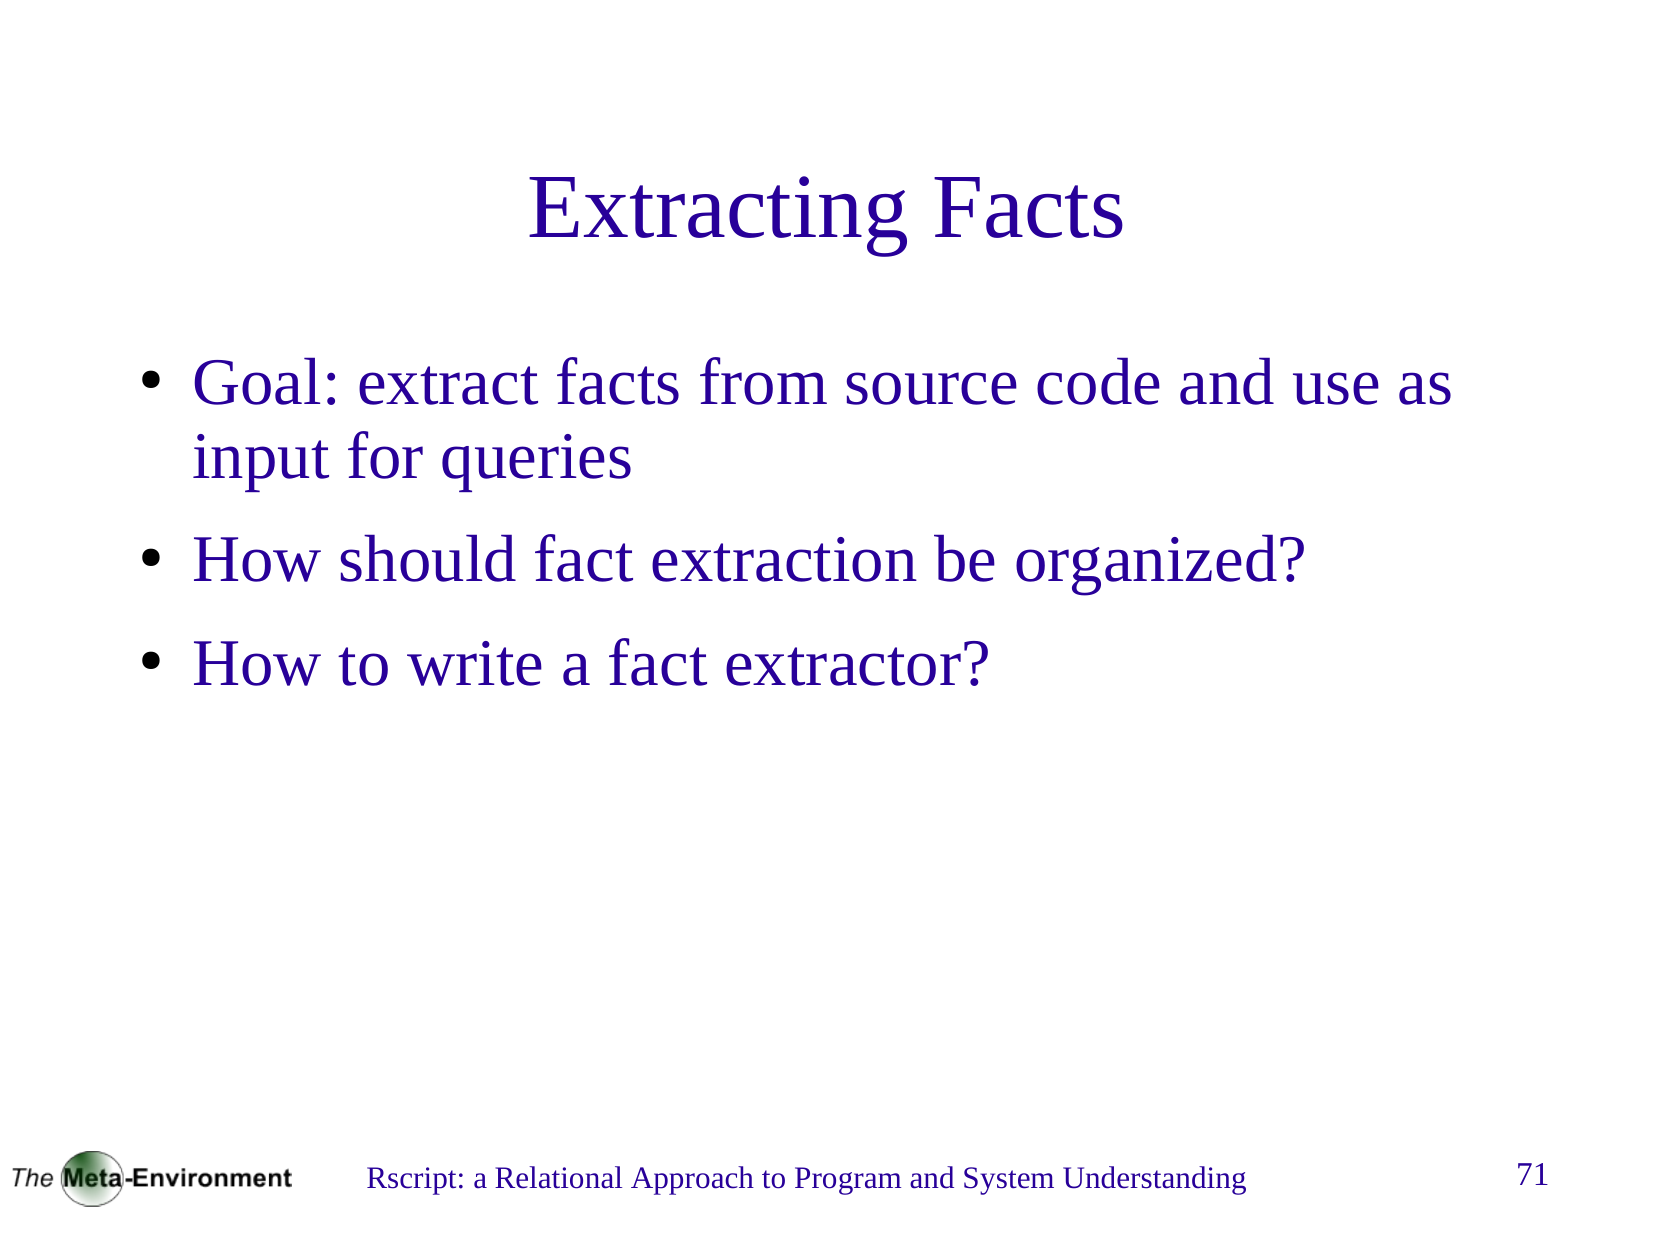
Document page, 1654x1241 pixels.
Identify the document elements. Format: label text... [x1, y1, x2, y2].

list Goal: extract facts from source code and use as input for queries How should fact extraction be organized? How to write a fact extractor? [121, 344, 1534, 1127]
title Extracting Facts [121, 102, 1534, 311]
picture [12, 1151, 292, 1207]
